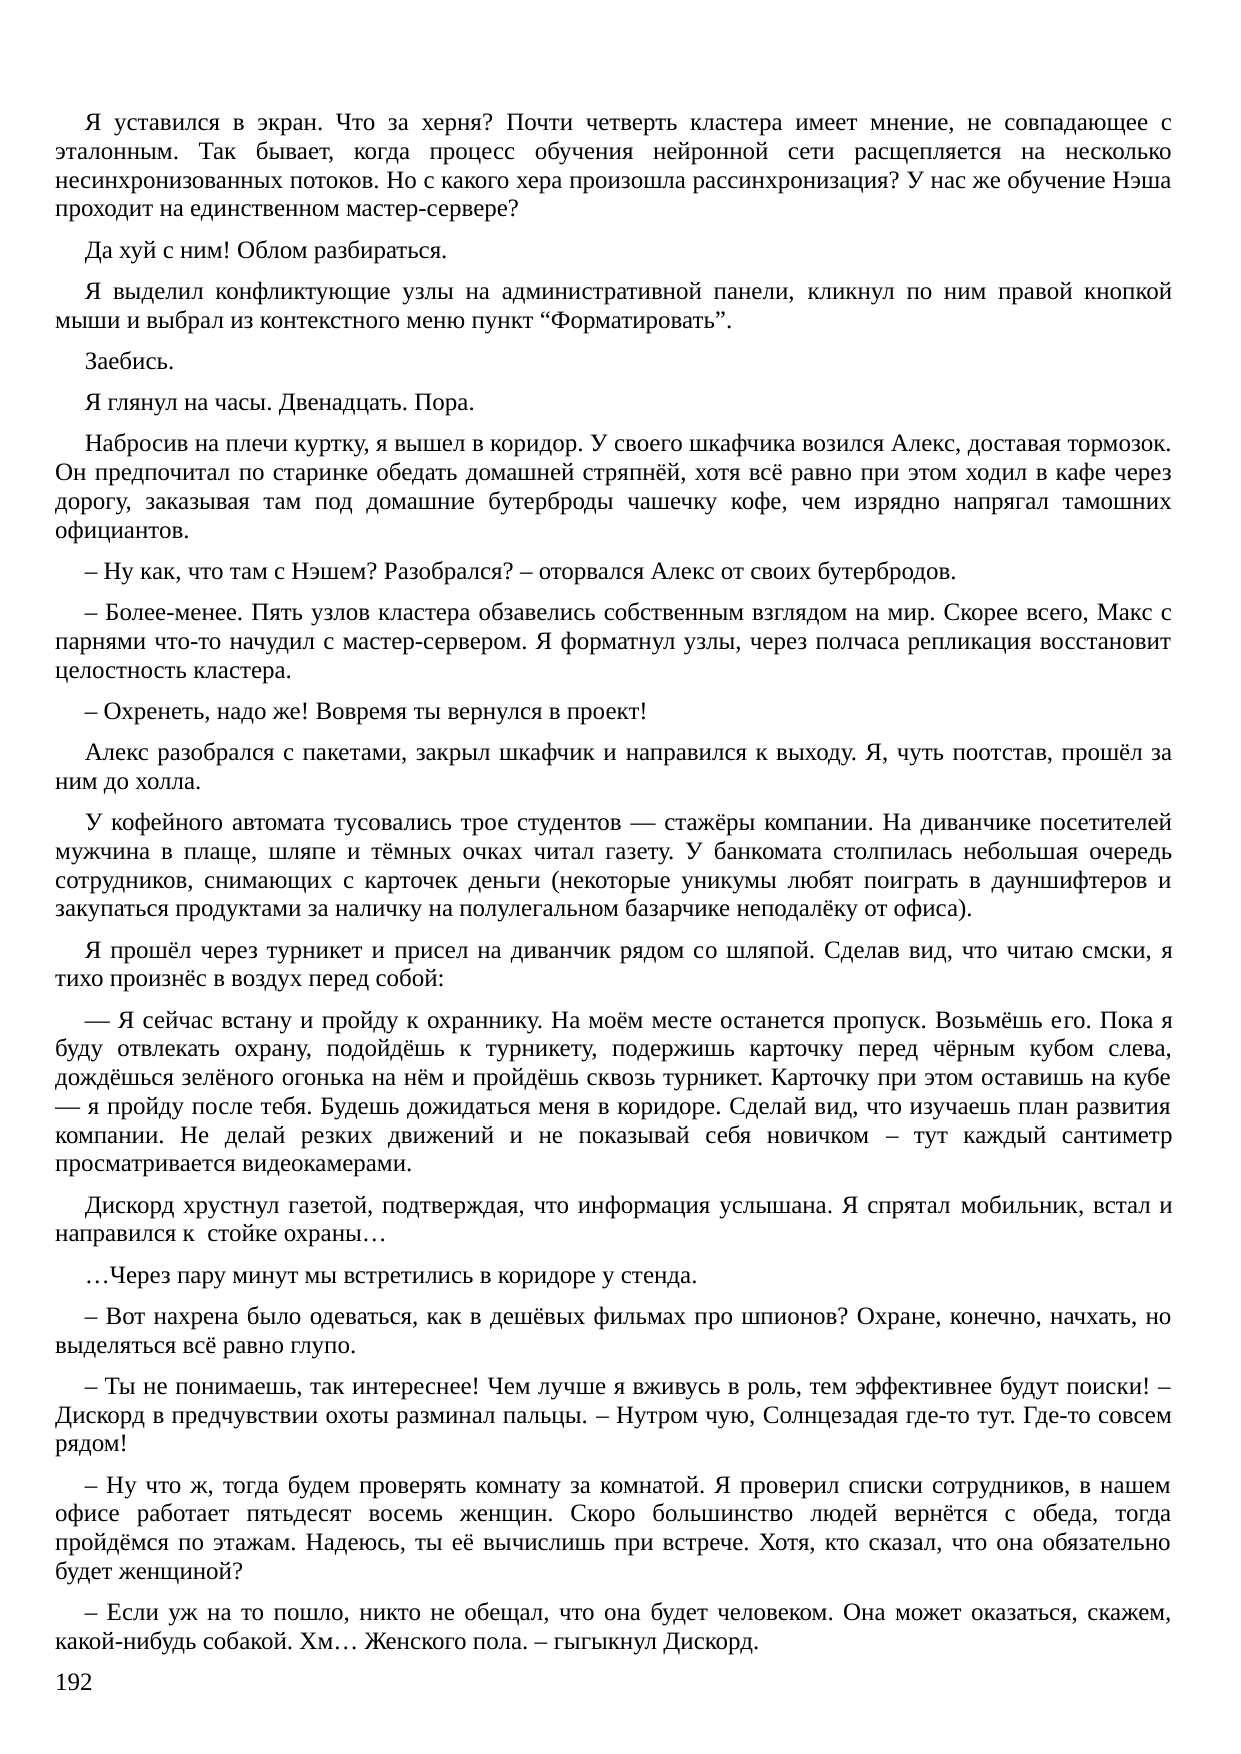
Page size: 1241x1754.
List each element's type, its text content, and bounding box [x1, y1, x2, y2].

text Заебись. [55, 346, 1173, 375]
text У кофейного автомата тусовались трое студентов — стажёры компании. На диванчике посетителей мужчина в плаще, шляпе и тёмных очках читал газету. У банкомата столпилась небольшая очередь сотрудников, снимающих с карточек деньги (некоторые уникумы любят поиграть в дауншифтеров и закупаться продуктами за наличку на полулегальном базарчике неподалёку от офиса). [55, 807, 1173, 922]
text – Ну что ж, тогда будем проверять комнату за комнатой. Я проверил списки сотрудников, в нашем офисе работает пятьдесят восемь женщин. Скоро большинство людей вернётся с обеда, тогда пройдёмся по этажам. Надеюсь, ты её вычислишь при встрече. Хотя, кто сказал, что она обязательно будет женщиной? [55, 1470, 1173, 1585]
text Я прошёл через турникет и присел на диванчик рядом со шляпой. Сделав вид, что читаю смски, я тихо произнёс в воздух перед собой: [55, 935, 1173, 992]
text – Ну как, что там с Нэшем? Разобрался? – оторвался Алекс от своих бутербродов. [55, 556, 1173, 585]
text – Если уж на то пошло, никто не обещал, что она будет человеком. Она может оказаться, скажем, какой-нибудь собакой. Хм… Женского пола. – гыгыкнул Дискорд. [55, 1597, 1173, 1655]
text Я глянул на часы. Двенадцать. Пора. [55, 387, 1173, 416]
text Да хуй с ним! Облом разбираться. [55, 235, 1173, 263]
text Я выделил конфликтующие узлы на административной панели, кликнул по ним правой кнопкой мыши и выбрал из контекстного меню пункт “Форматировать”. [55, 276, 1173, 333]
text – Ты не понимаешь, так интереснее! Чем лучше я вживусь в роль, тем эффективнее будут поиски! –Дискорд в предчувствии охоты разминал пальцы. – Нутром чую, Солнцезадая где-то тут. Где-то совсем рядом! [55, 1371, 1173, 1457]
text Набросив на плечи куртку, я вышел в коридор. У своего шкафчика возился Алекс, доставая тормозок. Он предпочитал по старинке обедать домашней стряпнёй, хотя всё равно при этом ходил в кафе через дорогу, заказывая там под домашние бутерброды чашечку кофе, чем изрядно напрягал тамошних официантов. [55, 428, 1173, 543]
text – Более-менее. Пять узлов кластера обзавелись собственным взглядом на мир. Скорее всего, Макс с парнями что-то начудил с мастер-сервером. Я форматнул узлы, через полчаса репликация восстановит целостность кластера. [55, 597, 1173, 683]
text Алекс разобрался с пакетами, закрыл шкафчик и направился к выходу. Я, чуть поотстав, прошёл за ним до холла. [55, 737, 1173, 795]
text Я уставился в экран. Что за херня? Почти четверть кластера имеет мнение, не совпадающее с эталонным. Так бывает, когда процесс обучения нейронной сети расщепляется на несколько несинхронизованных потоков. Но с какого хера произошла рассинхронизация? У нас же обучение Нэша проходит на единственном мастер-сервере? [55, 107, 1173, 222]
text – Вот нахрена было одеваться, как в дешёвых фильмах про шпионов? Охране, конечно, начхать, но выделяться всё равно глупо. [55, 1301, 1173, 1358]
text — Я сейчас встану и пройду к охраннику. На моём месте останется пропуск. Возьмёшь его. Пока я буду отвлекать охрану, подойдёшь к турникету, подержишь карточку перед чёрным кубом слева, дождёшься зелёного огонька на нём и пройдёшь сквозь турникет. Карточку при этом оставишь на кубе — я пройду после тебя. Будешь дожидаться меня в коридоре. Сделай вид, что изучаешь план развития компании. Не делай резких движений и не показывай себя новичком – тут каждый сантиметр просматривается видеокамерами. [55, 1005, 1173, 1177]
text – Охренеть, надо же! Вовремя ты вернулся в проект! [55, 696, 1173, 725]
text …Через пару минут мы встретились в коридоре у стенда. [55, 1260, 1173, 1288]
text Дискорд хрустнул газетой, подтверждая, что информация услышана. Я спрятал мобильник, встал и направился к стойке охраны… [55, 1190, 1173, 1247]
